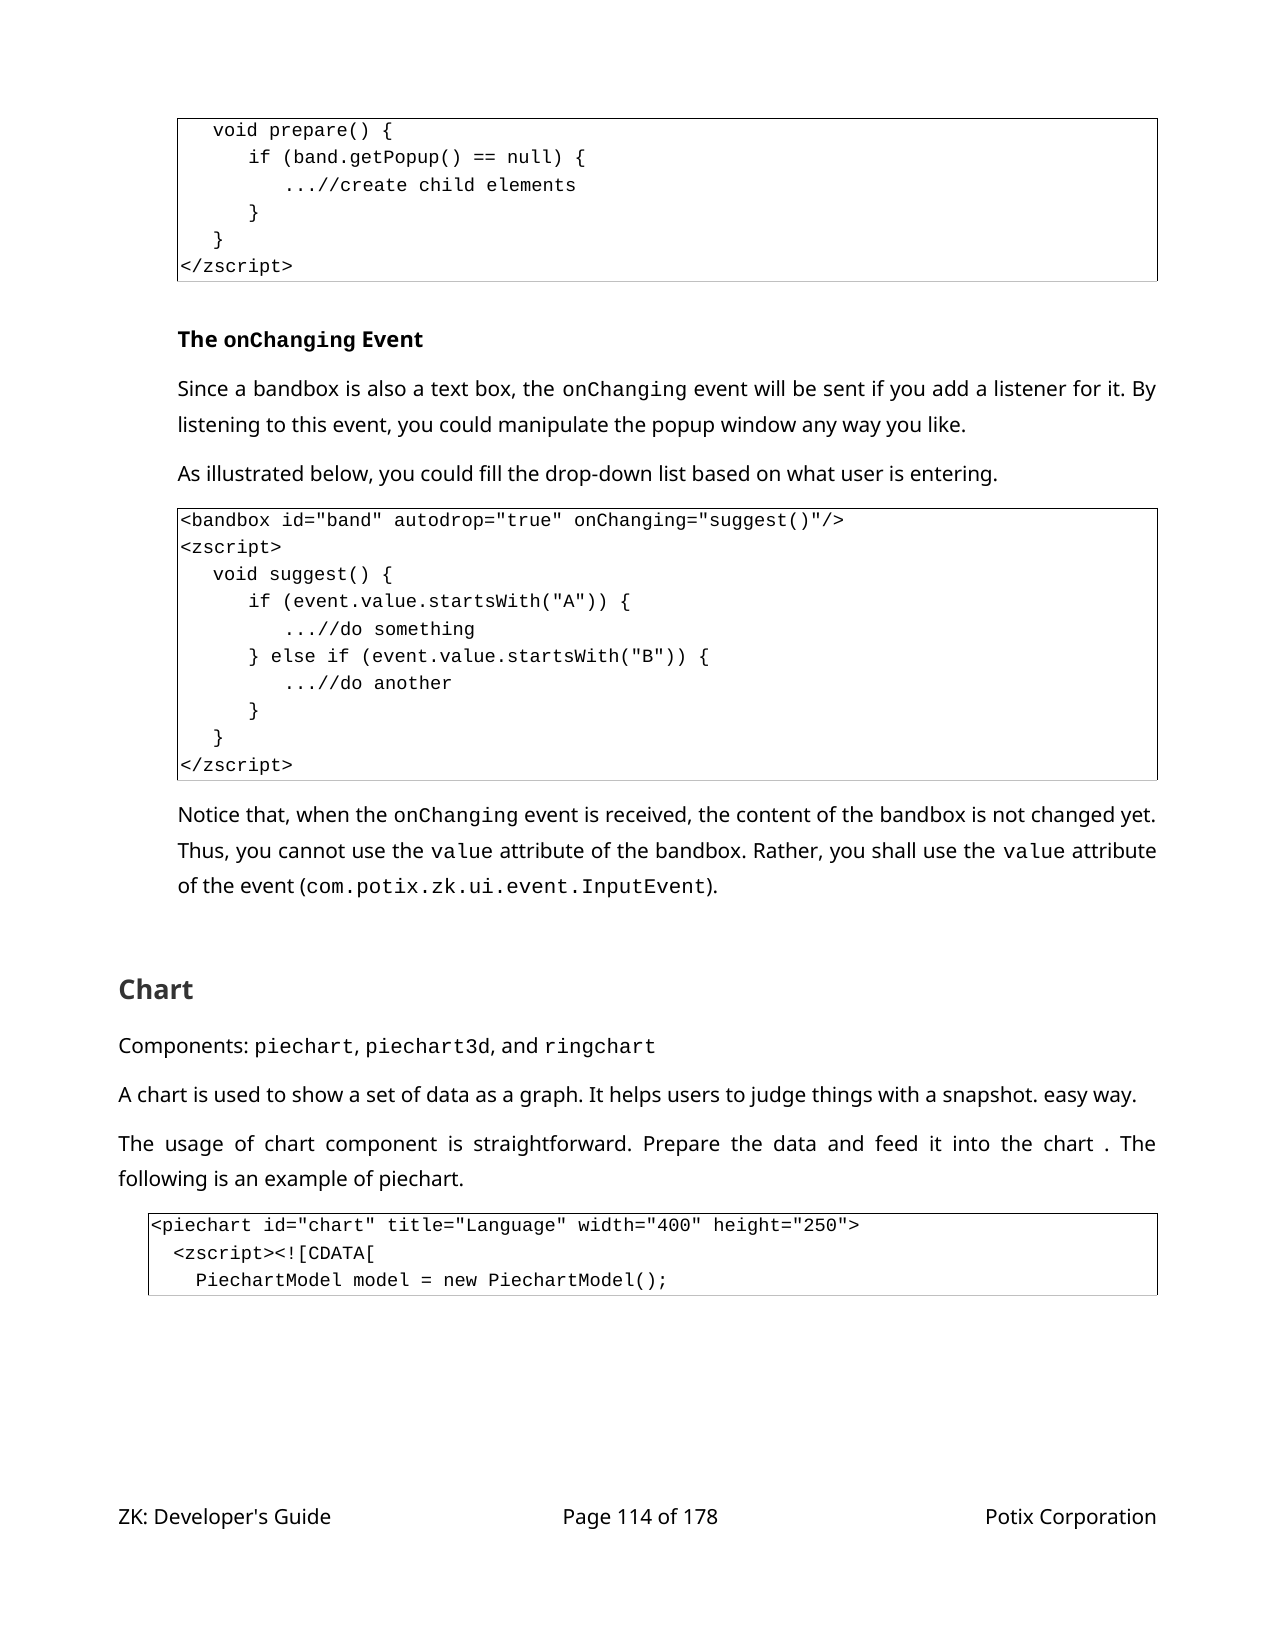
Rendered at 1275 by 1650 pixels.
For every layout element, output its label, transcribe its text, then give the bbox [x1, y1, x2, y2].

text <piechart id="chart" title="Language" width="400" height="250"> [149, 1214, 1157, 1238]
text void suggest() { [178, 562, 1157, 586]
text ...//do something [178, 617, 1157, 641]
text if (event.value.startsWith("A")) { [178, 589, 1157, 614]
text </zscript> [178, 254, 1157, 281]
text Since a bandbox is also a text box, the onChanging event will be sent if you add a listener for it. By listening to this event, you could manipulate the popup window any way you like. [177, 374, 1157, 438]
subtitle Chart [118, 971, 1157, 1008]
text ...//do another [178, 671, 1157, 695]
text } [178, 227, 1157, 251]
text void prepare() { [178, 119, 1157, 142]
text <zscript> [178, 535, 1157, 559]
text } else if (event.value.startsWith("B")) { [178, 644, 1157, 668]
text if (band.getPopup() == null) { [178, 145, 1157, 169]
text } [178, 725, 1157, 749]
subtitle The onChanging Event [177, 324, 1157, 354]
text } [178, 698, 1157, 722]
text Notice that, when the onChanging event is received, the content of the bandbox is not changed yet. Thus, you cannot use the value attribute of the bandbox. Rather, you shall use the value attribute of the event (com.potix.zk.ui.event.InputEvent). [177, 800, 1157, 900]
text PiechartModel model = new PiechartModel(); [149, 1268, 1157, 1295]
text The usage of chart component is straightforward. Prepare the data and feed it into the chart . The following is an example of piechart. [118, 1129, 1157, 1193]
text ...//create child elements [178, 172, 1157, 197]
text </zscript> [178, 752, 1157, 780]
text As illustrated below, you could fill the drop-down list based on what user is entering. [177, 459, 1157, 487]
text Components: piechart, piechart3d, and ringchart [118, 1031, 1157, 1060]
text A chart is used to show a set of data as a graph. It helps users to judge things with a snapshot. easy way. [118, 1080, 1157, 1109]
text <zscript><![CDATA[ [149, 1241, 1157, 1265]
text } [178, 200, 1157, 224]
text <bandbox id="band" autodrop="true" onChanging="suggest()"/> [178, 509, 1157, 532]
